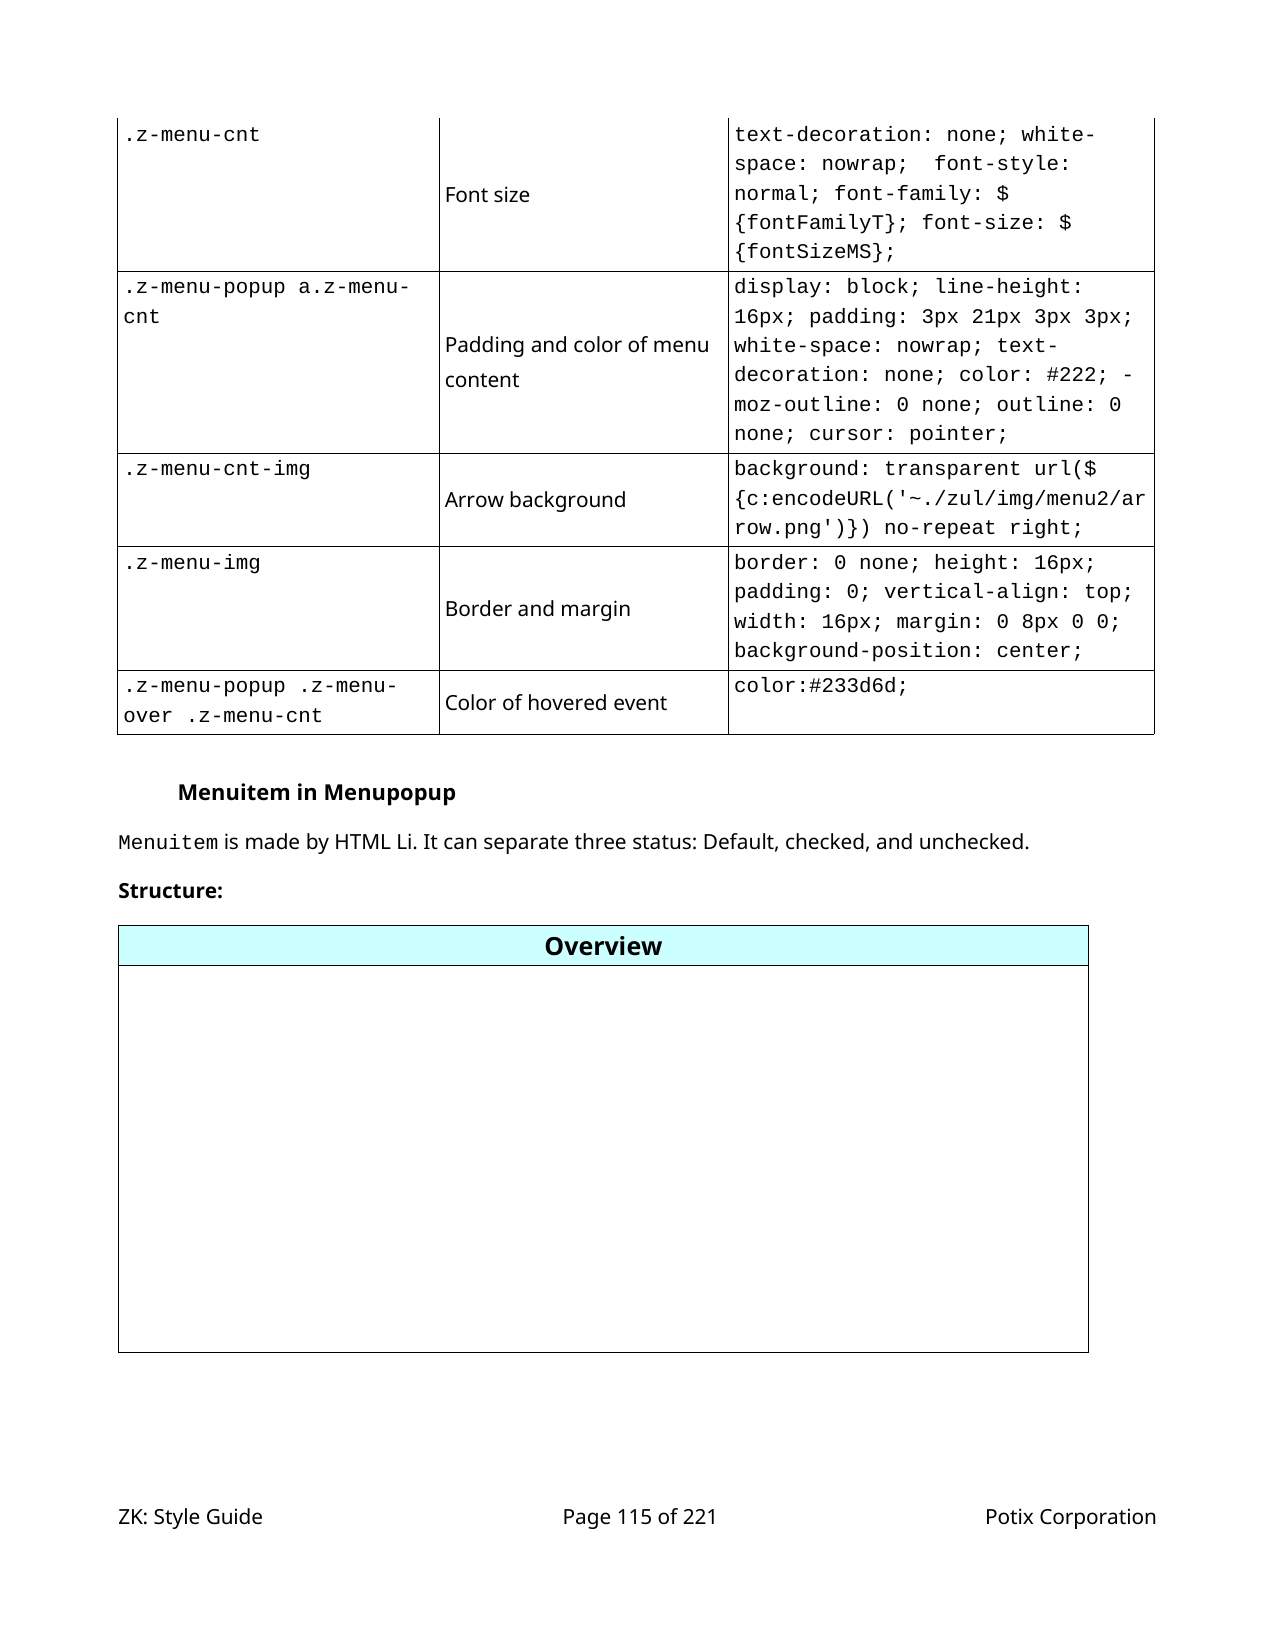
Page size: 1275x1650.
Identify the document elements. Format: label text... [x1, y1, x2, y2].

subtitle Menuitem in Menupopup [177, 777, 1157, 807]
table_cell display: block; line-height: 16px; padding: 3px 21px 3px 3px; white-space: nowrap; text-decoration: none; color: #222; -moz-outline: 0 none; outline: 0 none; cursor: pointer; [729, 272, 1154, 453]
table_cell Border and margin [440, 547, 728, 670]
table_cell Font size [440, 118, 728, 271]
table_cell Arrow background [440, 454, 728, 546]
table_cell .z-menu-cnt [118, 118, 439, 271]
table_cell Padding and color of menu content [440, 272, 728, 453]
table_cell .z-menu-cnt-img [118, 454, 439, 546]
table_cell [119, 966, 1088, 1352]
table_cell text-decoration: none; white-space: nowrap; font-style: normal; font-family: ${fontFamilyT}; font-size: ${fontSizeMS}; [729, 118, 1154, 271]
table_cell color:#233d6d; [729, 671, 1154, 734]
table_cell .z-menu-popup .z-menu-over .z-menu-cnt [118, 671, 439, 734]
table_cell .z-menu-img [118, 547, 439, 670]
text Structure: [118, 877, 1157, 905]
table_header Overview [119, 926, 1088, 965]
table_cell .z-menu-popup a.z-menu-cnt [118, 272, 439, 453]
text Menuitem is made by HTML Li. It can separate three status: Default, checked, and unchecked. [118, 827, 1157, 856]
table_cell background: transparent url(${c:encodeURL('~./zul/img/menu2/arrow.png')}) no-repeat right; [729, 454, 1154, 546]
table_cell Color of hovered event [440, 671, 728, 734]
table_cell border: 0 none; height: 16px; padding: 0; vertical-align: top; width: 16px; margin: 0 8px 0 0; background-position: center; [729, 547, 1154, 670]
